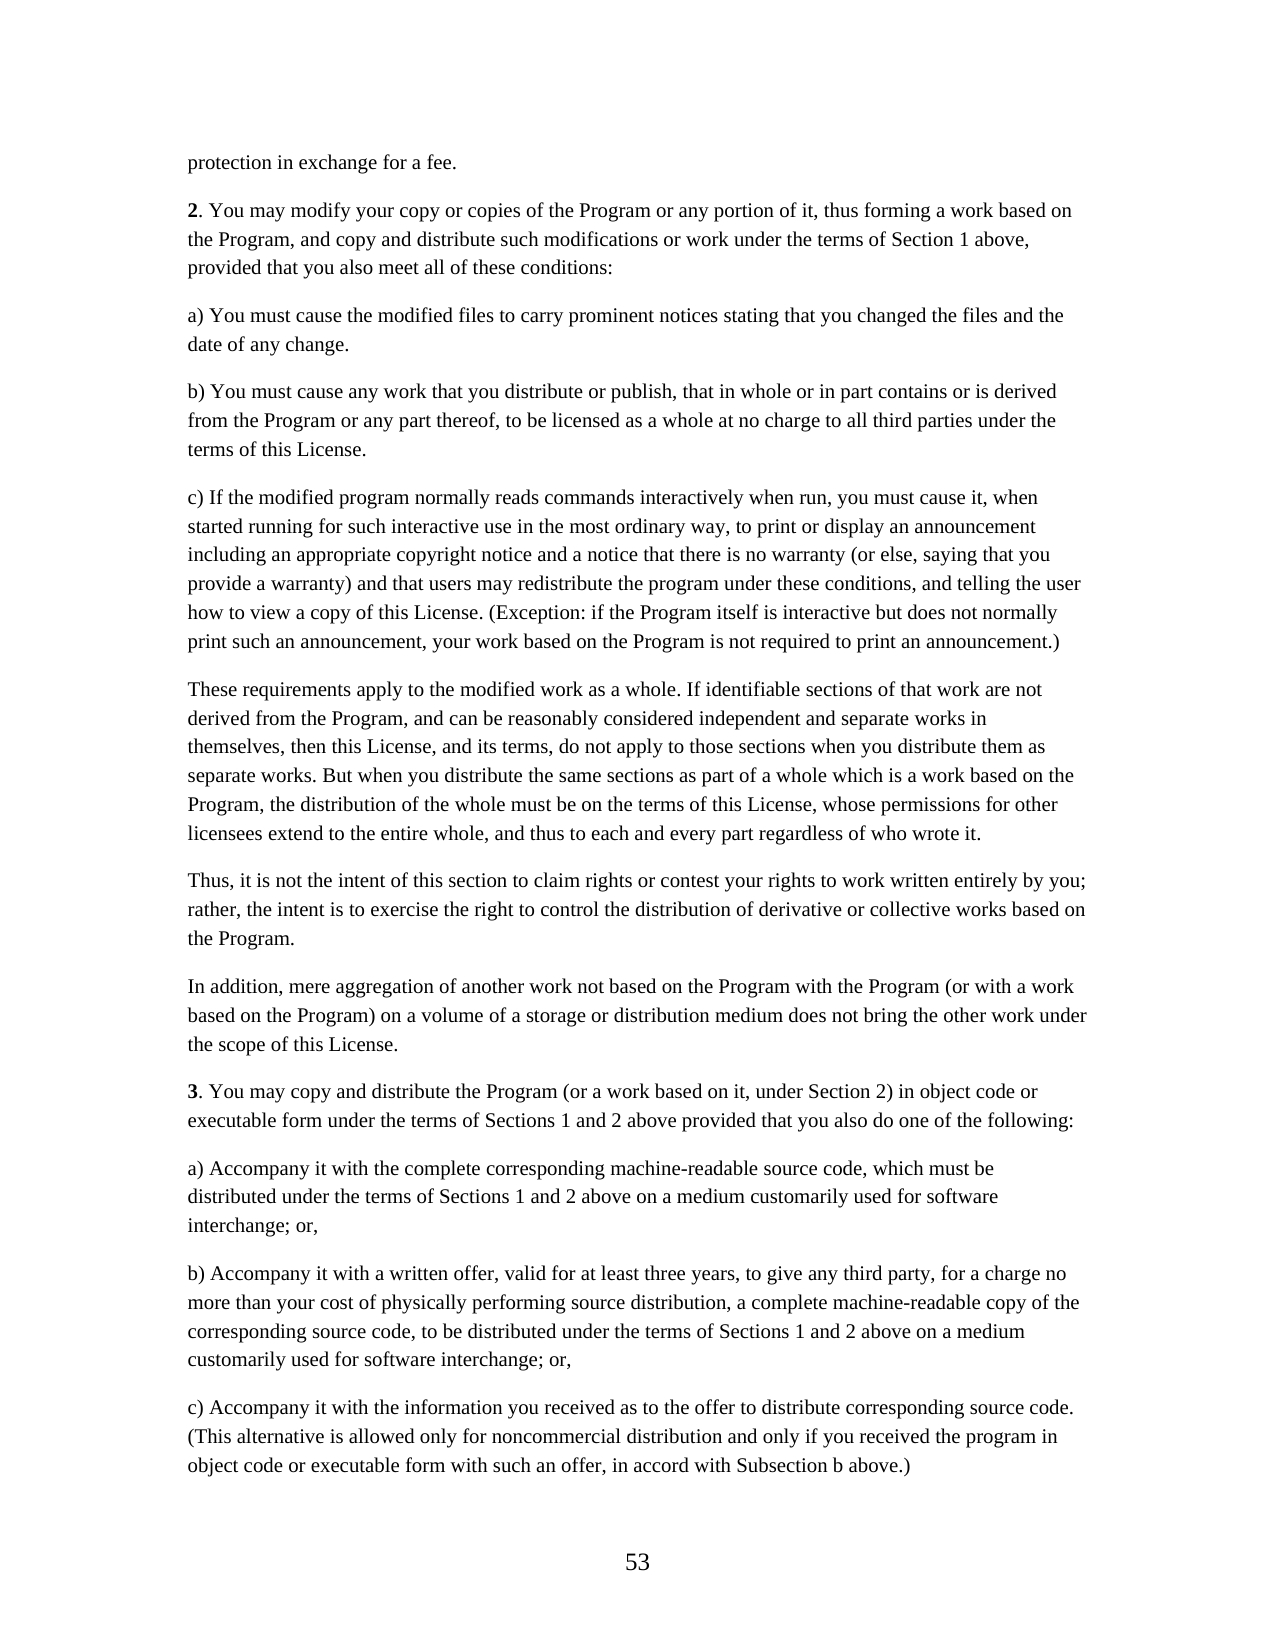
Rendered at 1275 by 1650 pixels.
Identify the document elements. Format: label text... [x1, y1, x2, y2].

text These requirements apply to the modified work as a whole. If identifiable sections of that work are not derived from the Program, and can be reasonably considered independent and separate works in themselves, then this License, and its terms, do not apply to those sections when you distribute them as separate works. But when you distribute the same sections as part of a whole which is a work based on the Program, the distribution of the whole must be on the terms of this License, whose permissions for other licensees extend to the entire whole, and thus to each and every part regardless of who wrote it. [187, 677, 1087, 845]
text Thus, it is not the intent of this section to claim rights or contest your rights to work written entirely by you; rather, the intent is to exercise the right to control the distribution of derivative or collective works based on the Program. [187, 868, 1087, 950]
text 3. You may copy and distribute the Program (or a work based on it, under Section 2) in object code or executable form under the terms of Sections 1 and 2 above provided that you also do one of the following: [187, 1079, 1087, 1132]
text b) Accompany it with a written offer, valid for at least three years, to give any third party, for a charge no more than your cost of physically performing source distribution, a complete machine-readable copy of the corresponding source code, to be distributed under the terms of Sections 1 and 2 above on a medium customarily used for software interchange; or, [187, 1261, 1087, 1371]
text b) You must cause any work that you distribute or publish, that in whole or in part contains or is derived from the Program or any part thereof, to be licensed as a whole at no charge to all third parties under the terms of this License. [187, 379, 1087, 461]
text In addition, mere aggregation of another work not based on the Program with the Program (or with a work based on the Program) on a volume of a storage or distribution medium does not bring the other work under the scope of this License. [187, 974, 1087, 1056]
text a) Accompany it with the complete corresponding machine-readable source code, which must be distributed under the terms of Sections 1 and 2 above on a medium customarily used for software interchange; or, [187, 1156, 1087, 1237]
text 2. You may modify your copy or copies of the Program or any portion of it, thus forming a work based on the Program, and copy and distribute such modifications or work under the terms of Section 1 above, provided that you also meet all of these conditions: [187, 198, 1087, 279]
text c) Accompany it with the information you received as to the offer to distribute corresponding source code. (This alternative is allowed only for noncommercial distribution and only if you received the program in object code or executable form with such an offer, in accord with Subsection b above.) [187, 1395, 1087, 1477]
text protection in exchange for a fee. [187, 150, 1087, 174]
text c) If the modified program normally reads commands interactively when run, you must cause it, when started running for such interactive use in the most ordinary way, to print or display an announcement including an appropriate copyright notice and a notice that there is no warranty (or else, saying that you provide a warranty) and that users may redistribute the program under these conditions, and telling the user how to view a copy of this License. (Exception: if the Program itself is interactive but does not normally print such an announcement, your work based on the Program is not required to print an announcement.) [187, 485, 1087, 653]
text a) You must cause the modified files to carry prominent notices stating that you changed the files and the date of any change. [187, 303, 1087, 356]
